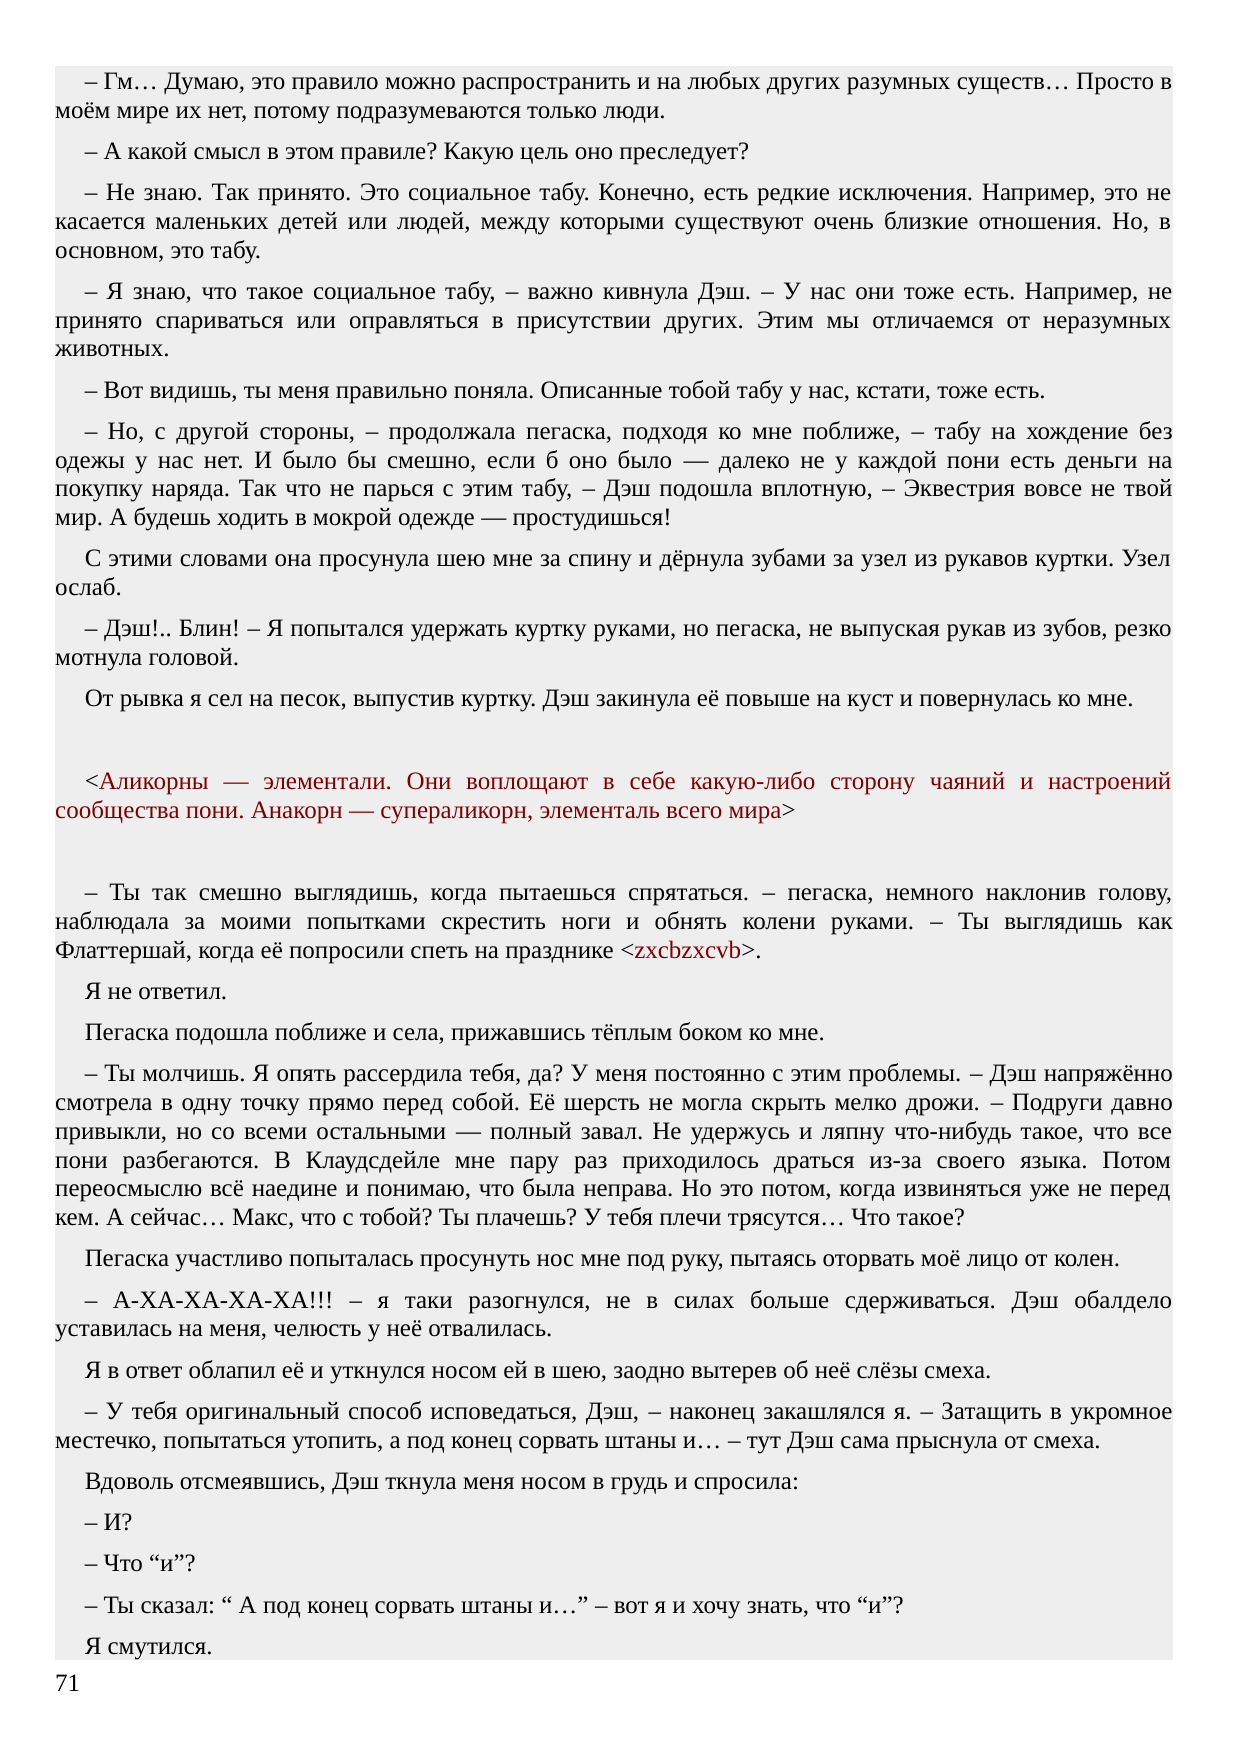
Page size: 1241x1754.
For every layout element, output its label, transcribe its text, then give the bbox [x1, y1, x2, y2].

text Пегаска подошла поближе и села, прижавшись тёплым боком ко мне. [55, 1017, 1173, 1046]
text – Ты молчишь. Я опять рассердила тебя, да? У меня постоянно с этим проблемы. – Дэш напряжённо смотрела в одну точку прямо перед собой. Её шерсть не могла скрыть мелко дрожи. – Подруги давно привыкли, но со всеми остальными — полный завал. Не удержусь и ляпну что-нибудь такое, что все пони разбегаются. В Клаудсдейле мне пару раз приходилось драться из-за своего языка. Потом переосмыслю всё наедине и понимаю, что была неправа. Но это потом, когда извиняться уже не перед кем. А сейчас… Макс, что с тобой? Ты плачешь? У тебя плечи трясутся… Что такое? [55, 1058, 1173, 1231]
text – Вот видишь, ты меня правильно поняла. Описанные тобой табу у нас, кстати, тоже есть. [55, 375, 1173, 403]
text Пегаска участливо попыталась просунуть нос мне под руку, пытаясь оторвать моё лицо от колен. [55, 1243, 1173, 1272]
text Я смутился. [55, 1631, 1173, 1660]
text – А-ХА-ХА-ХА-ХА!!! – я таки разогнулся, не в силах больше сдерживаться. Дэш обалдело уставилась на меня, челюсть у неё отвалилась. [55, 1285, 1173, 1342]
text – Гм… Думаю, это правило можно распространить и на любых других разумных существ… Просто в моём мире их нет, потому подразумеваются только люди. [55, 66, 1173, 123]
text – У тебя оригинальный способ исповедаться, Дэш, – наконец закашлялся я. – Затащить в укромное местечко, попытаться утопить, а под конец сорвать штаны и… – тут Дэш сама прыснула от смеха. [55, 1396, 1173, 1453]
text – Что “и”? [55, 1548, 1173, 1577]
text Вдоволь отсмеявшись, Дэш ткнула меня носом в грудь и спросила: [55, 1466, 1173, 1495]
text – И? [55, 1507, 1173, 1536]
text <Аликорны — элементали. Они воплощают в себе какую-либо сторону чаяний и настроений сообщества пони. Анакорн — супераликорн, элементаль всего мира> [55, 766, 1173, 823]
text – Я знаю, что такое социальное табу, – важно кивнула Дэш. – У нас они тоже есть. Например, не принято спариваться или оправляться в присутствии других. Этим мы отличаемся от неразумных животных. [55, 276, 1173, 362]
text – Дэш!.. Блин! – Я попытался удержать куртку руками, но пегаска, не выпуская рукав из зубов, резко мотнула головой. [55, 613, 1173, 671]
text Я в ответ облапил её и уткнулся носом ей в шею, заодно вытерев об неё слёзы смеха. [55, 1355, 1173, 1383]
text От рывка я сел на песок, выпустив куртку. Дэш закинула её повыше на куст и повернулась ко мне. [55, 683, 1173, 712]
text – Ты сказал: “ А под конец сорвать штаны и…” – вот я и хочу знать, что “и”? [55, 1590, 1173, 1618]
text Я не ответил. [55, 976, 1173, 1005]
text – Ты так смешно выглядишь, когда пытаешься спрятаться. – пегаска, немного наклонив голову, наблюдала за моими попытками скрестить ноги и обнять колени руками. – Ты выглядишь как Флаттершай, когда её попросили спеть на празднике <zxcbzxcvb>. [55, 877, 1173, 963]
text С этими словами она просунула шею мне за спину и дёрнула зубами за узел из рукавов куртки. Узел ослаб. [55, 543, 1173, 601]
text – Но, с другой стороны, – продолжала пегаска, подходя ко мне поближе, – табу на хождение без одежы у нас нет. И было бы смешно, если б оно было — далеко не у каждой пони есть деньги на покупку наряда. Так что не парься с этим табу, – Дэш подошла вплотную, – Эквестрия вовсе не твой мир. А будешь ходить в мокрой одежде — простудишься! [55, 416, 1173, 531]
text – Не знаю. Так принято. Это социальное табу. Конечно, есть редкие исключения. Например, это не касается маленьких детей или людей, между которыми существуют очень близкие отношения. Но, в основном, это табу. [55, 177, 1173, 263]
text – А какой смысл в этом правиле? Какую цель оно преследует? [55, 136, 1173, 165]
